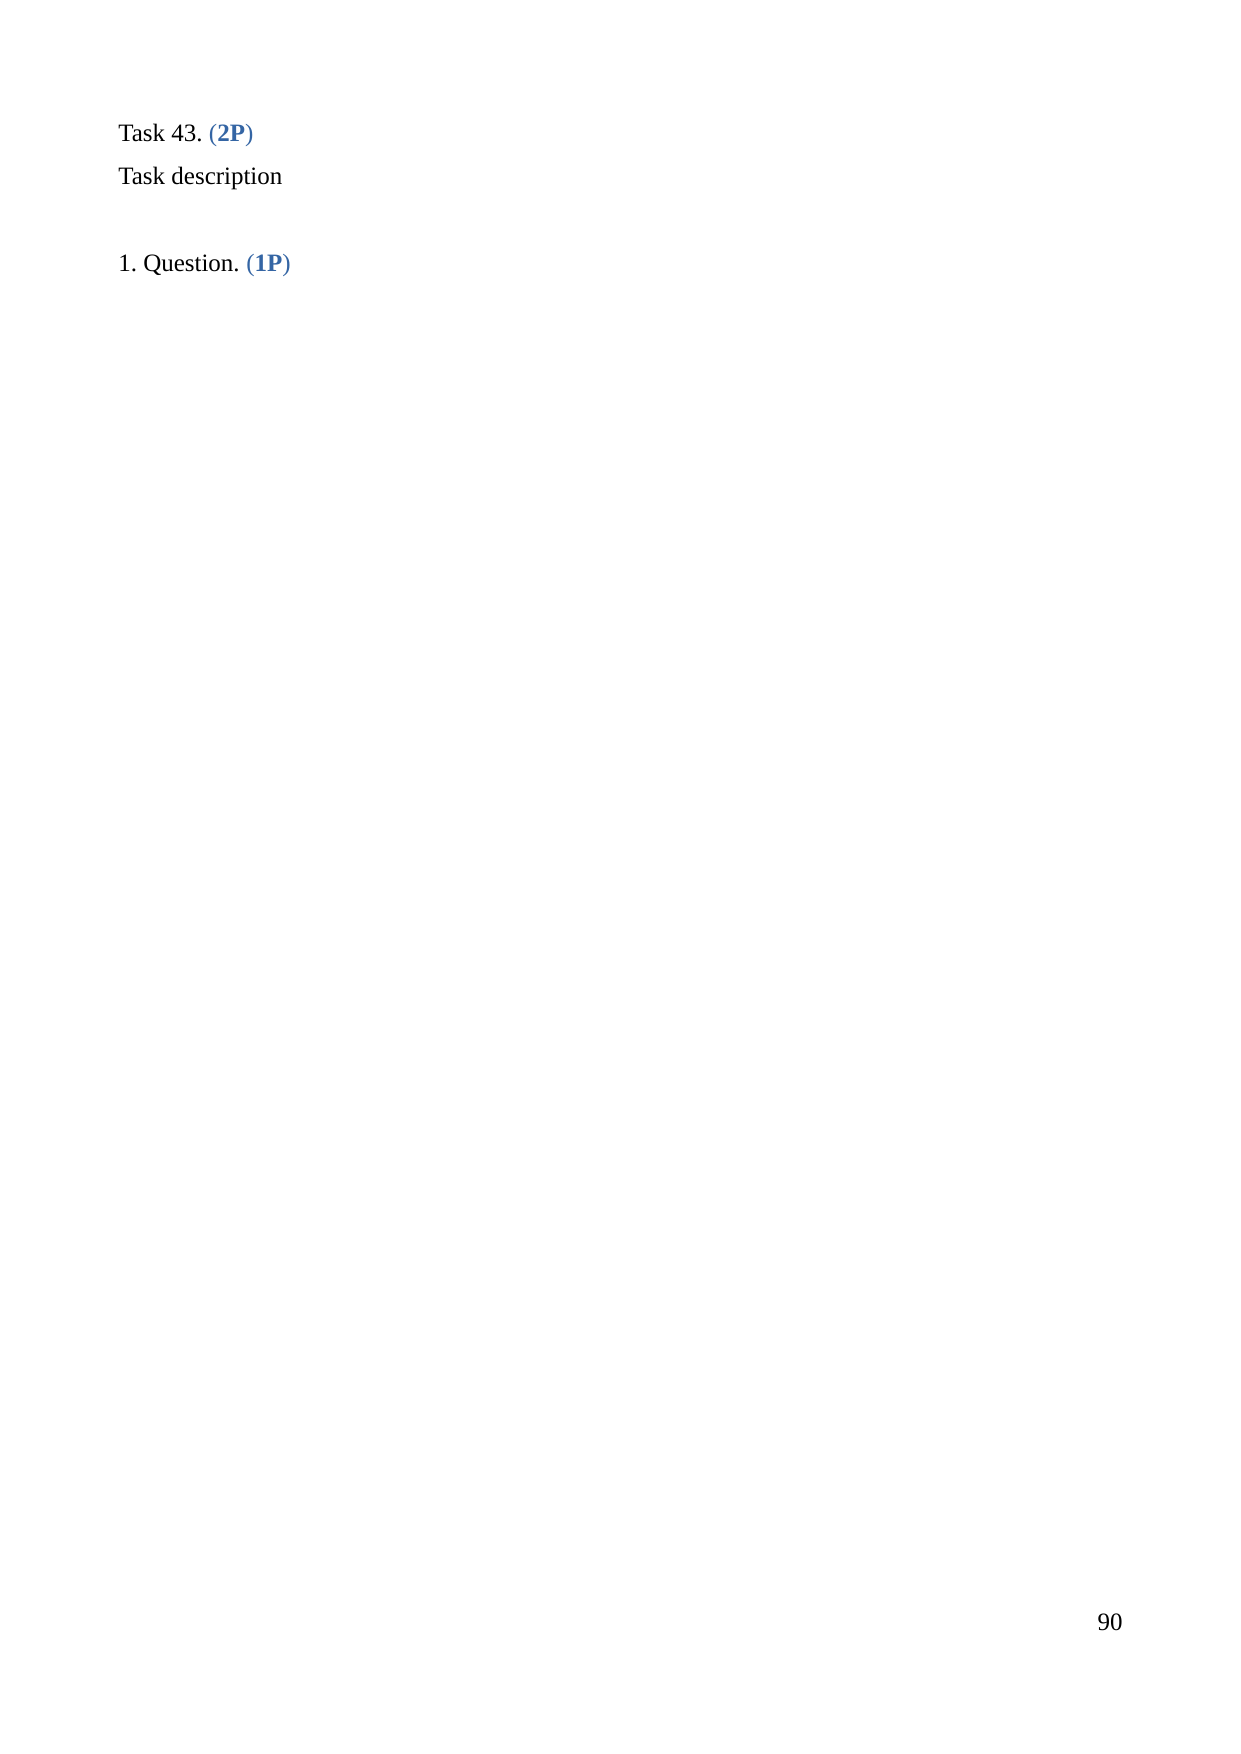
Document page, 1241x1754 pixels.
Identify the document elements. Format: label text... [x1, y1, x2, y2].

text Task 43. (2P) [118, 118, 1122, 147]
text 1. Question. (1P) [118, 248, 1122, 277]
text Task description [118, 161, 1122, 190]
